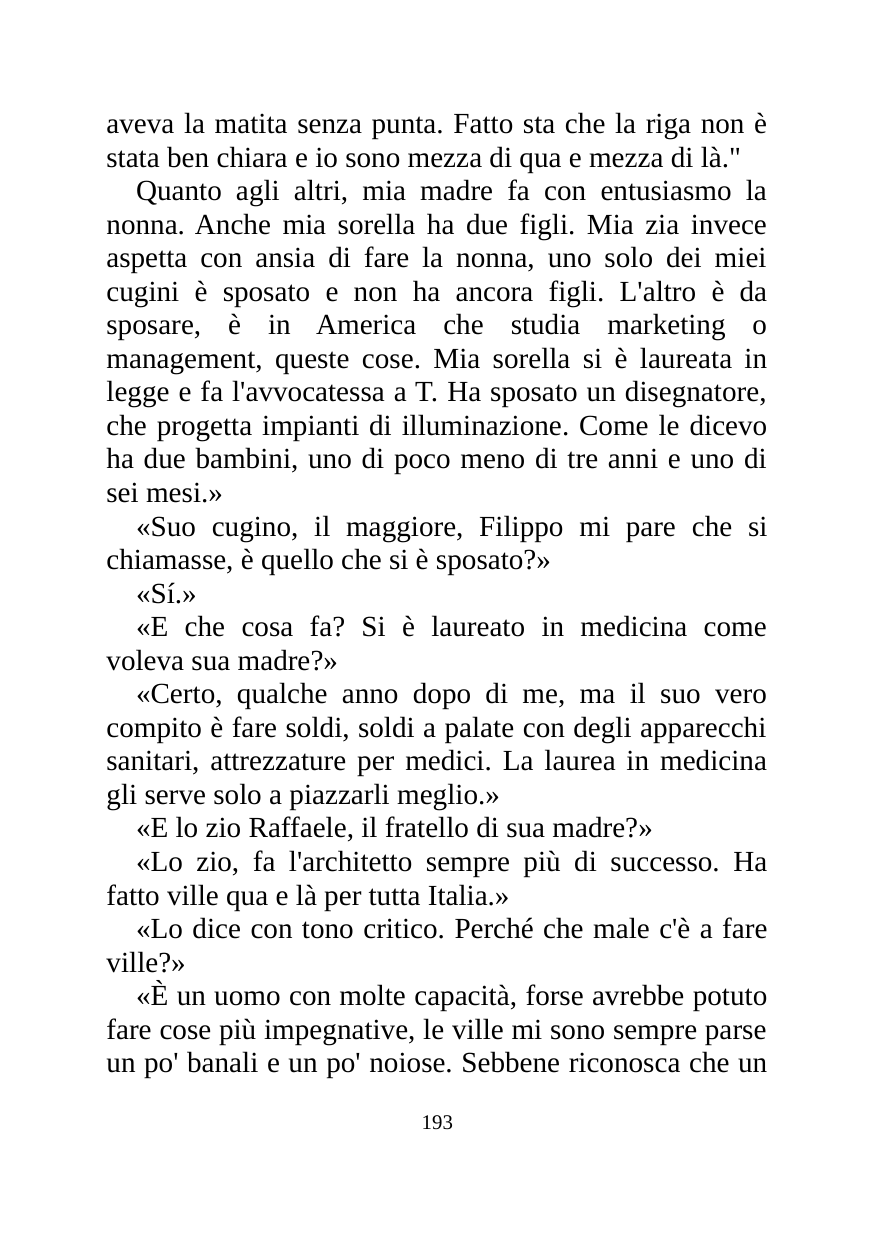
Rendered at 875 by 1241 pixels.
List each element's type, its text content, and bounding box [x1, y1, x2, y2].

text «Lo dice con tono critico. Perché che male c'è a fare ville?» [106, 911, 768, 978]
text «E lo zio Raffaele, il fratello di sua madre?» [106, 811, 768, 844]
text «Certo, qualche anno dopo di me, ma il suo vero compito è fare soldi, soldi a palate con degli apparecchi sanitari, attrezzature per medici. La laurea in medicina gli serve solo a piazzarli meglio.» [106, 676, 768, 811]
text «E che cosa fa? Si è laureato in medicina come voleva sua madre?» [106, 609, 768, 676]
text «Sí.» [106, 576, 768, 609]
text aveva la matita senza punta. Fatto sta che la riga non è stata ben chiara e io sono mezza di qua e mezza di là." [106, 106, 768, 173]
text «Suo cugino, il maggiore, Filippo mi pare che si chiamasse, è quello che si è sposato?» [106, 509, 768, 576]
text «È un uomo con molte capacità, forse avrebbe potuto fare cose più impegnative, le ville mi sono sempre parse un po' banali e un po' noiose. Sebbene riconosca che un [106, 978, 768, 1079]
text «Lo zio, fa l'architetto sempre più di successo. Ha fatto ville qua e là per tutta Italia.» [106, 844, 768, 911]
text Quanto agli altri, mia madre fa con entusiasmo la nonna. Anche mia sorella ha due figli. Mia zia invece aspetta con ansia di fare la nonna, uno solo dei miei cugini è sposato e non ha ancora figli. L'altro è da sposare, è in America che studia marketing o management, queste cose. Mia sorella si è laureata in legge e fa l'avvocatessa a T. Ha sposato un disegnatore, che progetta impianti di illuminazione. Come le dicevo ha due bambini, uno di poco meno di tre anni e uno di sei mesi.» [106, 173, 768, 509]
